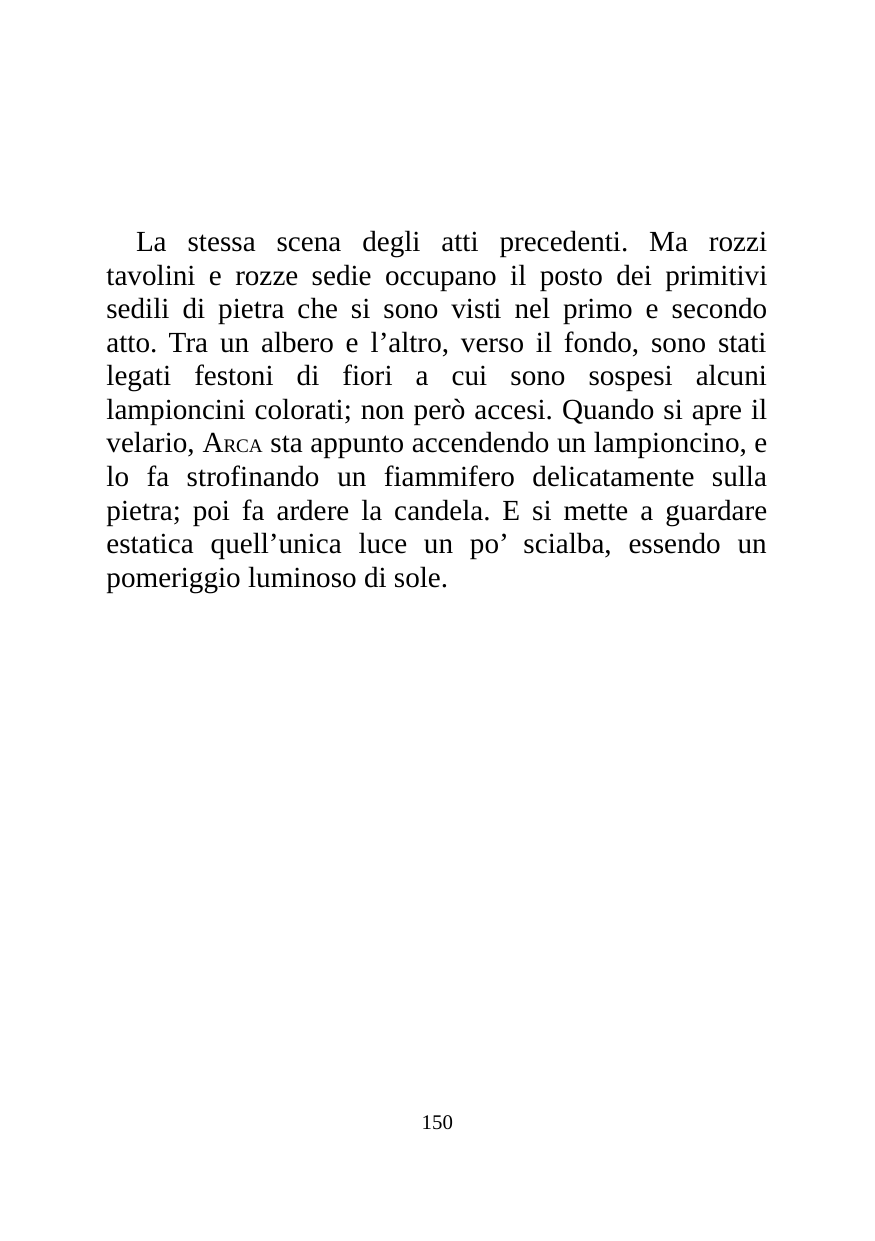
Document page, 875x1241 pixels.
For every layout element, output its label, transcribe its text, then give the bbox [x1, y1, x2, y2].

text La stessa scena degli atti precedenti. Ma rozzi tavolini e rozze sedie occupano il posto dei primitivi sedili di pietra che si sono visti nel primo e secondo atto. Tra un albero e l’altro, verso il fondo, sono stati legati festoni di fiori a cui sono sospesi alcuni lampioncini colorati; non però accesi. Quando si apre il velario, Arca sta appunto accendendo un lampioncino, e lo fa strofinando un fiammifero delicatamente sulla pietra; poi fa ardere la candela. E si mette a guardare estatica quell’unica luce un po’ scialba, essendo un pomeriggio luminoso di sole. [106, 224, 768, 593]
